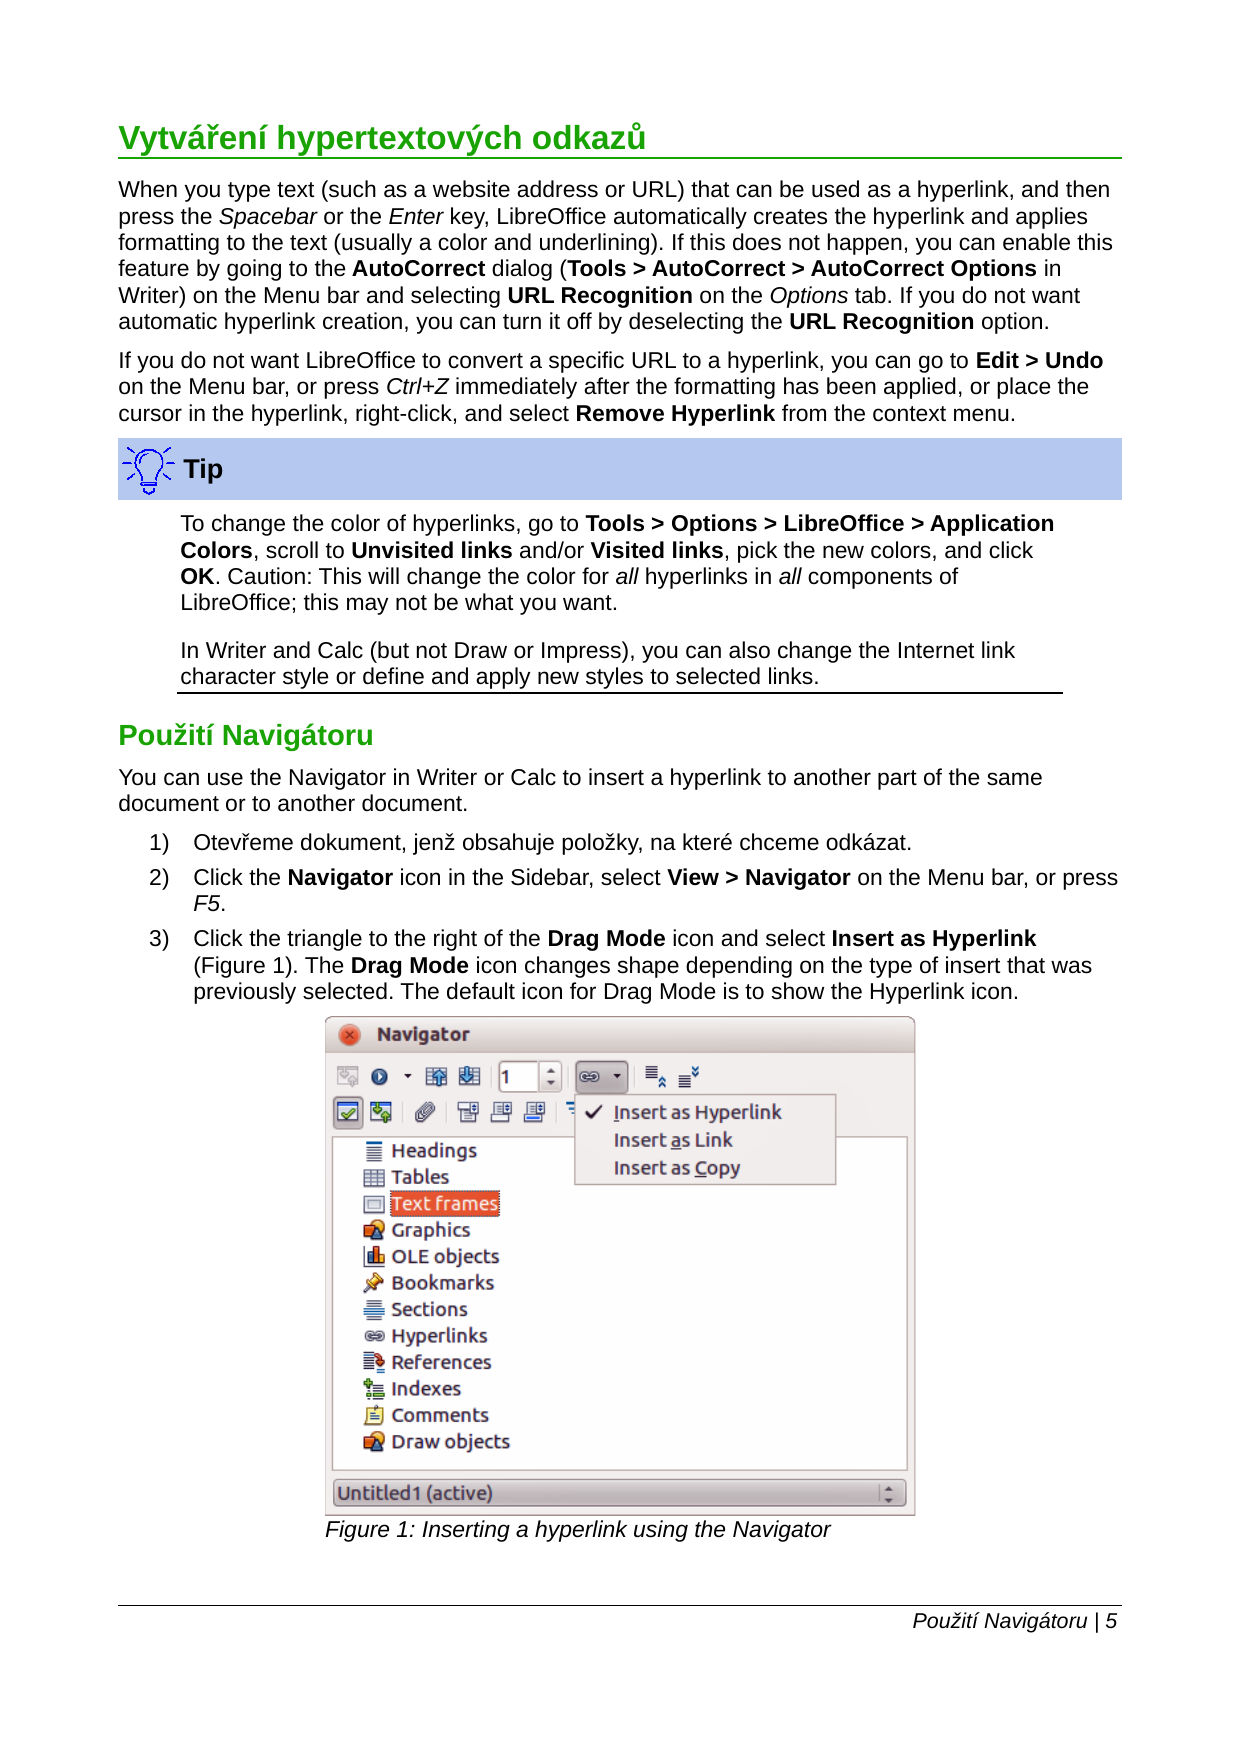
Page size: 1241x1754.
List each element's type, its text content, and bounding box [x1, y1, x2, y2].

text When you type text (such as a website address or URL) that can be used as a hyperlink, and then press the Spacebar or the Enter key, LibreOffice automatically creates the hyperlink and applies formatting to the text (usually a color and underlining). If this does not happen, you can enable this feature by going to the AutoCorrect dialog (Tools > AutoCorrect > AutoCorrect Options in Writer) on the Menu bar and selecting URL Recognition on the Options tab. If you do not want automatic hyperlink creation, you can turn it off by deselecting the URL Recognition option. [118, 176, 1122, 334]
text In Writer and Calc (but not Draw or Impress), you can also change the Internet link character style or define and apply new styles to selected links. [177, 634, 1063, 692]
text Figure 1: Inserting a hyperlink using the Navigator [325, 1516, 915, 1542]
list Click the Navigator icon in the Sidebar, select View > Navigator on the Menu bar, or press F5. [169, 864, 1122, 917]
text You can use the Navigator in Writer or Calc to insert a hyperlink to another part of the same document or to another document. [118, 763, 1122, 816]
subtitle Vytváření hypertextových odkazů [118, 118, 1122, 157]
subtitle Použití Navigátoru [118, 718, 1122, 752]
text If you do not want LibreOffice to convert a specific URL to a hyperlink, you can go to Edit > Undo on the Menu bar, or press Ctrl+Z immediately after the formatting has been applied, or place the cursor in the hyperlink, right-click, and select Remove Hyperlink from the context menu. [118, 347, 1122, 426]
list Otevřeme dokument, jenž obsahuje položky, na které chceme odkázat. [169, 829, 1122, 855]
list Click the triangle to the right of the Drag Mode icon and select Insert as Hyperlink (Figure 1). The Drag Mode icon changes shape depending on the type of insert that was previously selected. The default icon for Drag Mode is to show the Hyperlink icon. [169, 925, 1122, 1004]
picture [325, 1016, 916, 1516]
subtitle Tip [118, 438, 1122, 500]
picture [119, 439, 179, 499]
text To change the color of hyperlinks, go to Tools > Options > LibreOffice > Application Colors, scroll to Unvisited links and/or Visited links, pick the new colors, and click OK. Caution: This will change the color for all hyperlinks in all components of LibreOffice; this may not be what you want. [177, 507, 1063, 616]
